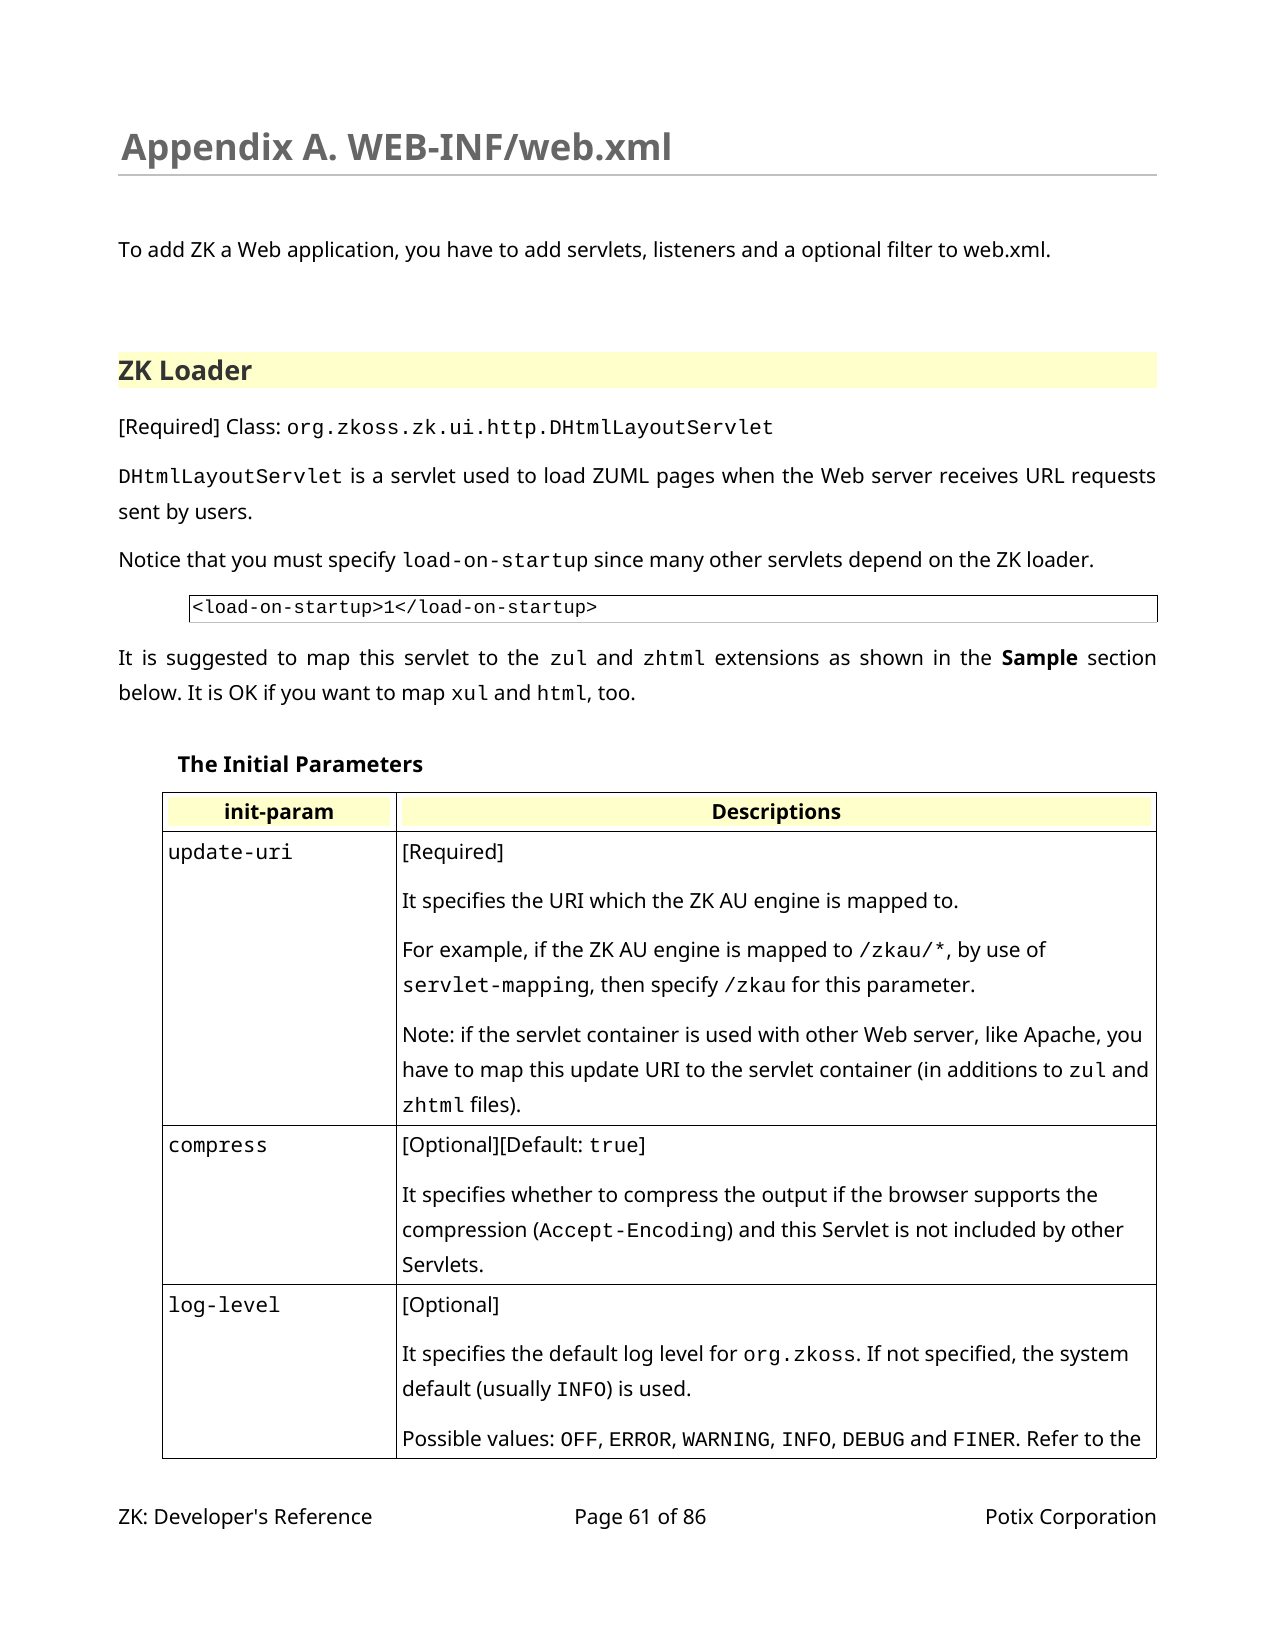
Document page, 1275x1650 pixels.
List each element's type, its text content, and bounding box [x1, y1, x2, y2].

table_cell update-uri [163, 832, 396, 1125]
text [Required] Class: org.zkoss.zk.ui.http.DHtmlLayoutServlet [118, 412, 1157, 441]
table_cell [Required] It specifies the URI which the ZK AU engine is mapped to. For example, if the ZK AU engine is mapped to /zkau/*, by use of servlet-mapping, then specify /zkau for this parameter. Note: if the servlet container is used with other Web server, like Apache, you have to map this update URI to the servlet container (in additions to zul and zhtml files). [397, 832, 1156, 1125]
table_cell log-level [163, 1285, 396, 1458]
table_cell [Optional] It specifies the default log level for org.zkoss. If not specified, the system default (usually INFO) is used. Possible values: OFF, ERROR, WARNING, INFO, DEBUG and FINER. Refer to the [397, 1285, 1156, 1458]
table_header Descriptions [397, 793, 1156, 831]
subtitle Appendix A. WEB-INF/web.xml [118, 118, 1157, 174]
table_cell [Optional][Default: true] It specifies whether to compress the output if the browser supports the compression (Accept-Encoding) and this Servlet is not included by other Servlets. [397, 1126, 1156, 1284]
text Notice that you must specify load-on-startup since many other servlets depend on the ZK loader. [118, 546, 1157, 574]
text DHtmlLayoutServlet is a servlet used to load ZUML pages when the Web server receives URL requests sent by users. [118, 461, 1157, 525]
text To add ZK a Web application, you have to add servlets, listeners and a optional filter to web.xml. [118, 235, 1157, 263]
table_header init-param [163, 793, 396, 831]
table_cell compress [163, 1126, 396, 1284]
text It is suggested to map this servlet to the zul and zhtml extensions as shown in the Sample section below. It is OK if you want to map xul and html, too. [118, 643, 1157, 707]
subtitle The Initial Parameters [177, 749, 1157, 779]
subtitle ZK Loader [118, 352, 1157, 388]
text <load-on-startup>1</load-on-startup> [190, 596, 1157, 622]
